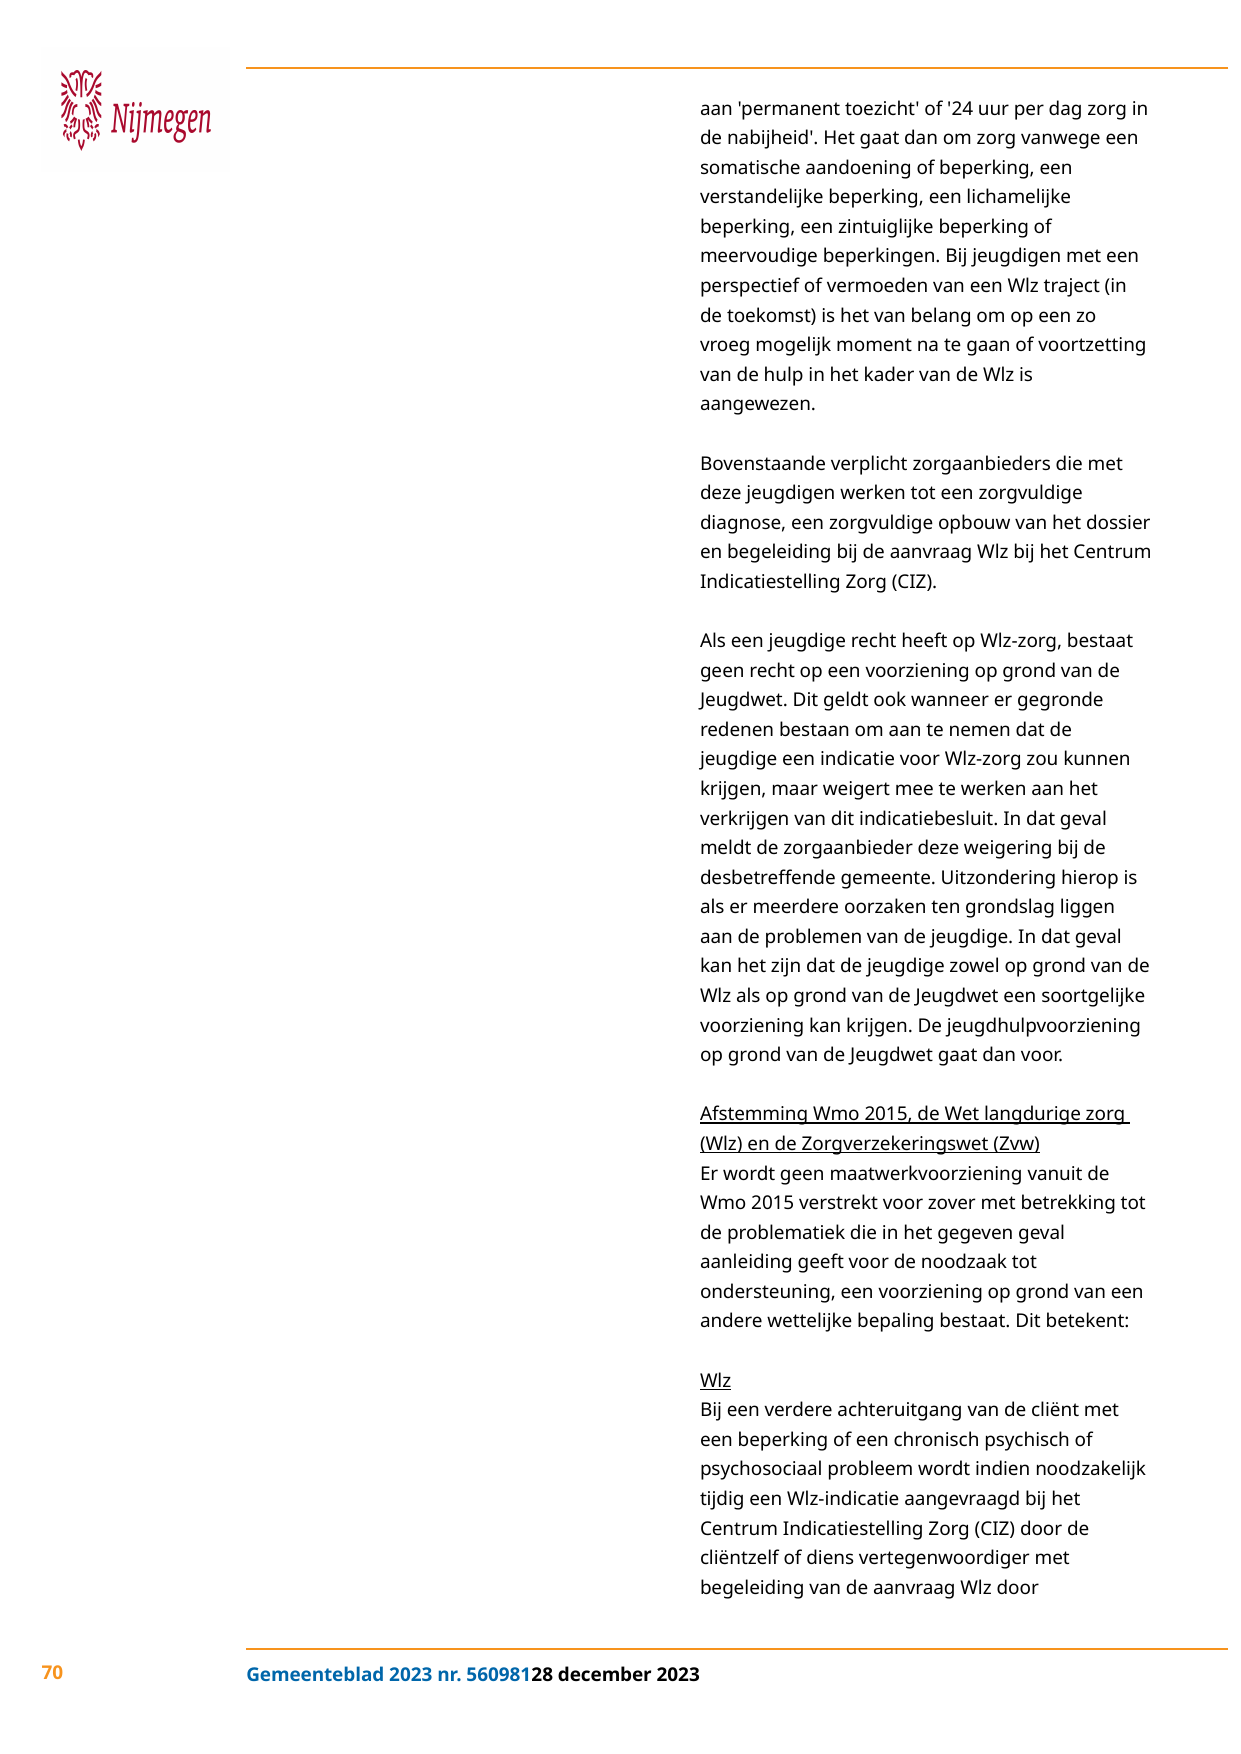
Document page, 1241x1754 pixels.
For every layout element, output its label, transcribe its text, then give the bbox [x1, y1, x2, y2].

table_cell [248, 95, 700, 1600]
picture [41, 47, 231, 172]
table_cell aan 'permanent toezicht' of '24 uur per dag zorg in de nabijheid'. Het gaat dan om zorg vanwege een somatische aandoening of beperking, een verstandelijke beperking, een lichamelijke beperking, een zintuiglijke beperking of meervoudige beperkingen. Bij jeugdigen met een perspectief of vermoeden van een Wlz traject (in de toekomst) is het van belang om op een zo vroeg mogelijk moment na te gaan of voortzetting van de hulp in het kader van de Wlz is aangewezen. Bovenstaande verplicht zorgaanbieders die met deze jeugdigen werken tot een zorgvuldige diagnose, een zorgvuldige opbouw van het dossier en begeleiding bij de aanvraag Wlz bij het Centrum Indicatiestelling Zorg (CIZ). Als een jeugdige recht heeft op Wlz-zorg, bestaat geen recht op een voorziening op grond van de Jeugdwet. Dit geldt ook wanneer er gegronde redenen bestaan om aan te nemen dat de jeugdige een indicatie voor Wlz-zorg zou kunnen krijgen, maar weigert mee te werken aan het verkrijgen van dit indicatiebesluit. In dat geval meldt de zorgaanbieder deze weigering bij de desbetreffende gemeente. Uitzondering hierop is als er meerdere oorzaken ten grondslag liggen aan de problemen van de jeugdige. In dat geval kan het zijn dat de jeugdige zowel op grond van de Wlz als op grond van de Jeugdwet een soortgelijke voorziening kan krijgen. De jeugdhulpvoorziening op grond van de Jeugdwet gaat dan voor. Afstemming Wmo 2015, de Wet langdurige zorg (Wlz) en de Zorgverzekeringswet (Zvw) Er wordt geen maatwerkvoorziening vanuit de Wmo 2015 verstrekt voor zover met betrekking tot de problematiek die in het gegeven geval aanleiding geeft voor de noodzaak tot ondersteuning, een voorziening op grond van een andere wettelijke bepaling bestaat. Dit betekent: Wlz Bij een verdere achteruitgang van de cliënt met een beperking of een chronisch psychisch of psychosociaal probleem wordt indien noodzakelijk tijdig een Wlz-indicatie aangevraagd bij het Centrum Indicatiestelling Zorg (CIZ) door de cliëntzelf of diens vertegenwoordiger met begeleiding van de aanvraag Wlz door [700, 95, 1152, 1600]
